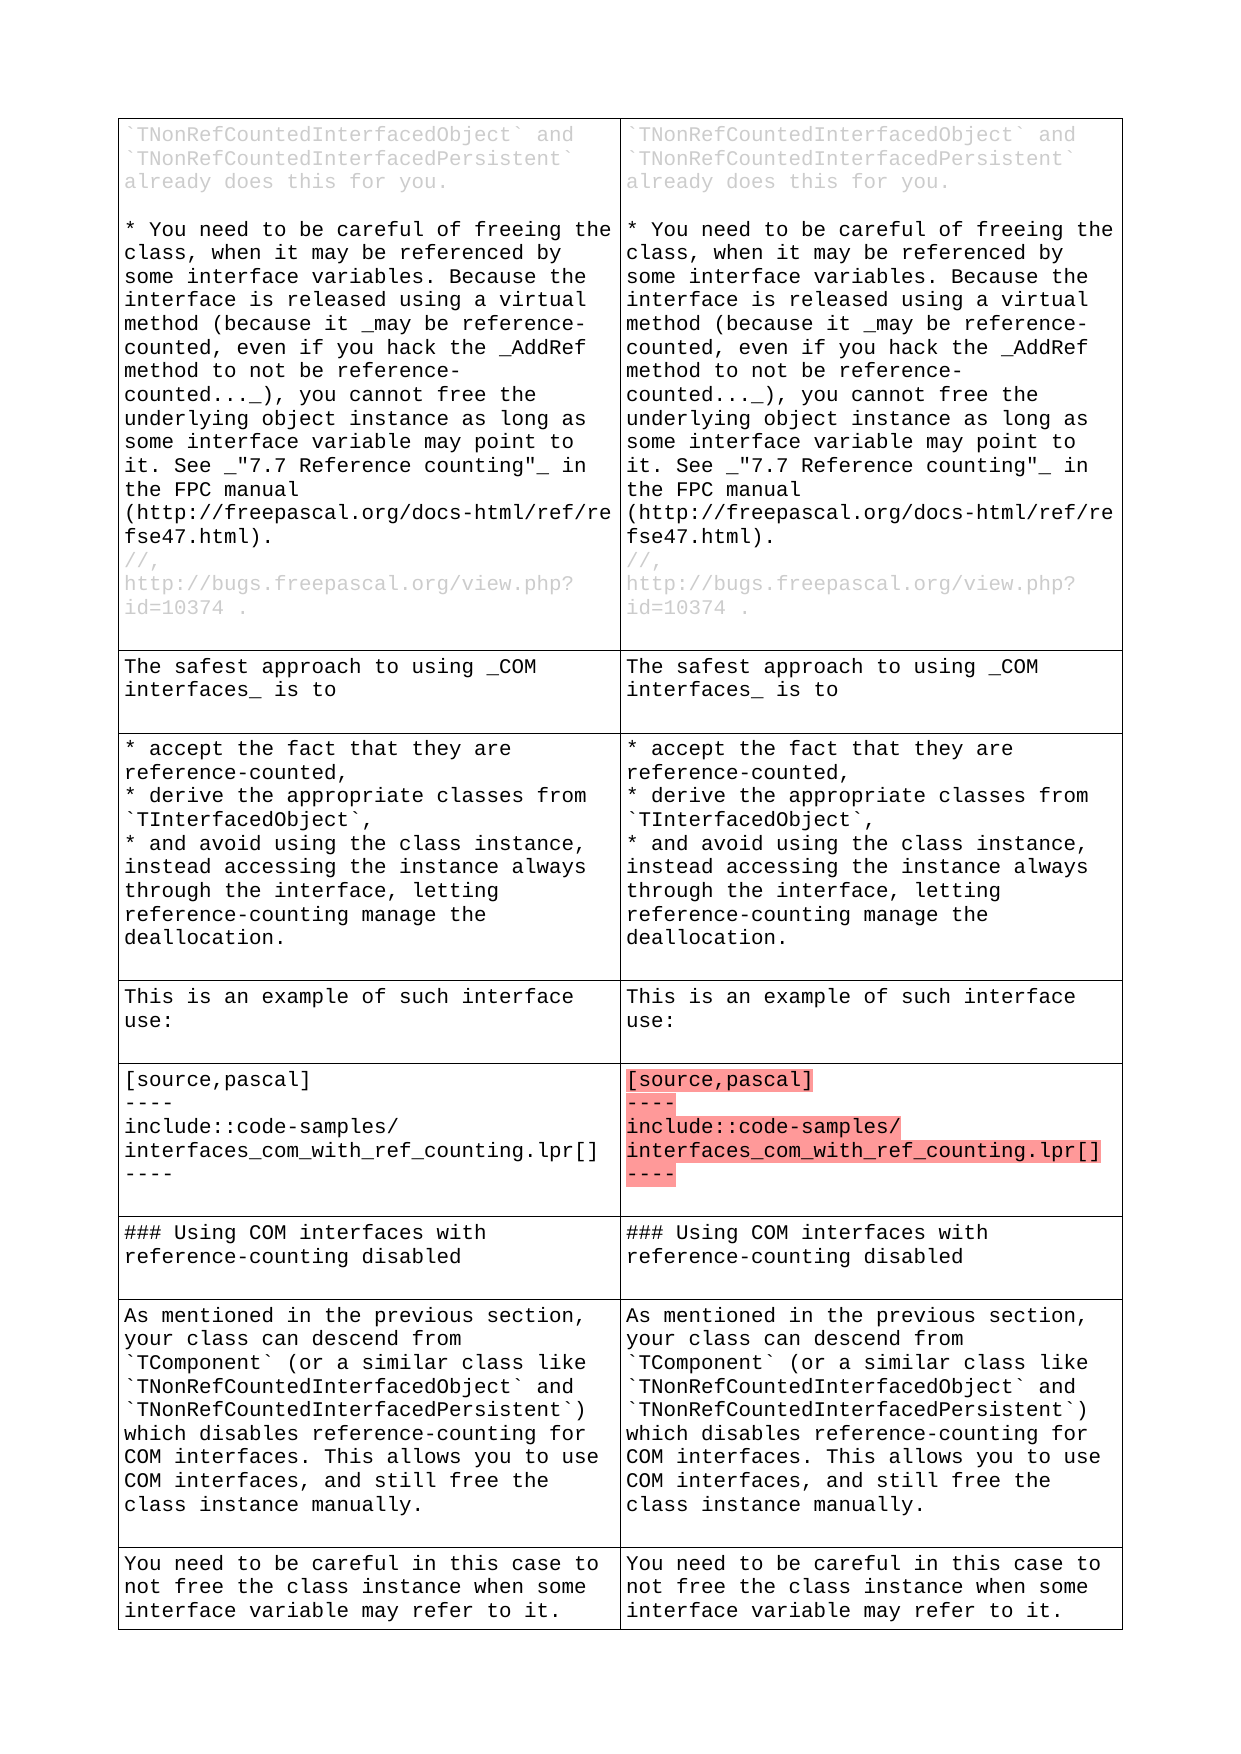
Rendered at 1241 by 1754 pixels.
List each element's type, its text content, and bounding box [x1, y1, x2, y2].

table_cell The safest approach to using _COM interfaces_ is to [621, 651, 1122, 732]
table_cell As mentioned in the previous section, your class can descend from `TComponent` (or a similar class like `TNonRefCountedInterfacedObject` and `TNonRefCountedInterfacedPersistent`) which disables reference-counting for COM interfaces. This allows you to use COM interfaces, and still free the class instance manually. [119, 1300, 620, 1547]
table_cell You need to be careful in this case to not free the class instance when some interface variable may refer to it. [621, 1548, 1122, 1629]
table_cell As mentioned in the previous section, your class can descend from `TComponent` (or a similar class like `TNonRefCountedInterfacedObject` and `TNonRefCountedInterfacedPersistent`) which disables reference-counting for COM interfaces. This allows you to use COM interfaces, and still free the class instance manually. [621, 1300, 1122, 1547]
table_cell [source,pascal] ---- include::code-samples/interfaces_com_with_ref_counting.lpr[] ---- [621, 1064, 1122, 1216]
table_cell `TNonRefCountedInterfacedObject` and `TNonRefCountedInterfacedPersistent` already does this for you. * You need to be careful of freeing the class, when it may be referenced by some interface variables. Because the interface is released using a virtual method (because it _may be reference-counted, even if you hack the _AddRef method to not be reference-counted..._), you cannot free the underlying object instance as long as some interface variable may point to it. See _"7.7 Reference counting"_ in the FPC manual (http://freepascal.org/docs-html/ref/refse47.html). //, http://bugs.freepascal.org/view.php?id=10374 . [621, 119, 1122, 650]
table_cell ### Using COM interfaces with reference-counting disabled [621, 1217, 1122, 1299]
table_cell [source,pascal] ---- include::code-samples/interfaces_com_with_ref_counting.lpr[] ---- [119, 1064, 620, 1216]
table_cell `TNonRefCountedInterfacedObject` and `TNonRefCountedInterfacedPersistent` already does this for you. * You need to be careful of freeing the class, when it may be referenced by some interface variables. Because the interface is released using a virtual method (because it _may be reference-counted, even if you hack the _AddRef method to not be reference-counted..._), you cannot free the underlying object instance as long as some interface variable may point to it. See _"7.7 Reference counting"_ in the FPC manual (http://freepascal.org/docs-html/ref/refse47.html). //, http://bugs.freepascal.org/view.php?id=10374 . [119, 119, 620, 650]
table_cell ### Using COM interfaces with reference-counting disabled [119, 1217, 620, 1299]
table_cell * accept the fact that they are reference-counted, * derive the appropriate classes from `TInterfacedObject`, * and avoid using the class instance, instead accessing the instance always through the interface, letting reference-counting manage the deallocation. [621, 734, 1122, 980]
table_cell The safest approach to using _COM interfaces_ is to [119, 651, 620, 732]
table_cell This is an example of such interface use: [119, 981, 620, 1063]
table_cell This is an example of such interface use: [621, 981, 1122, 1063]
table_cell You need to be careful in this case to not free the class instance when some interface variable may refer to it. [119, 1548, 620, 1629]
table_cell * accept the fact that they are reference-counted, * derive the appropriate classes from `TInterfacedObject`, * and avoid using the class instance, instead accessing the instance always through the interface, letting reference-counting manage the deallocation. [119, 734, 620, 980]
